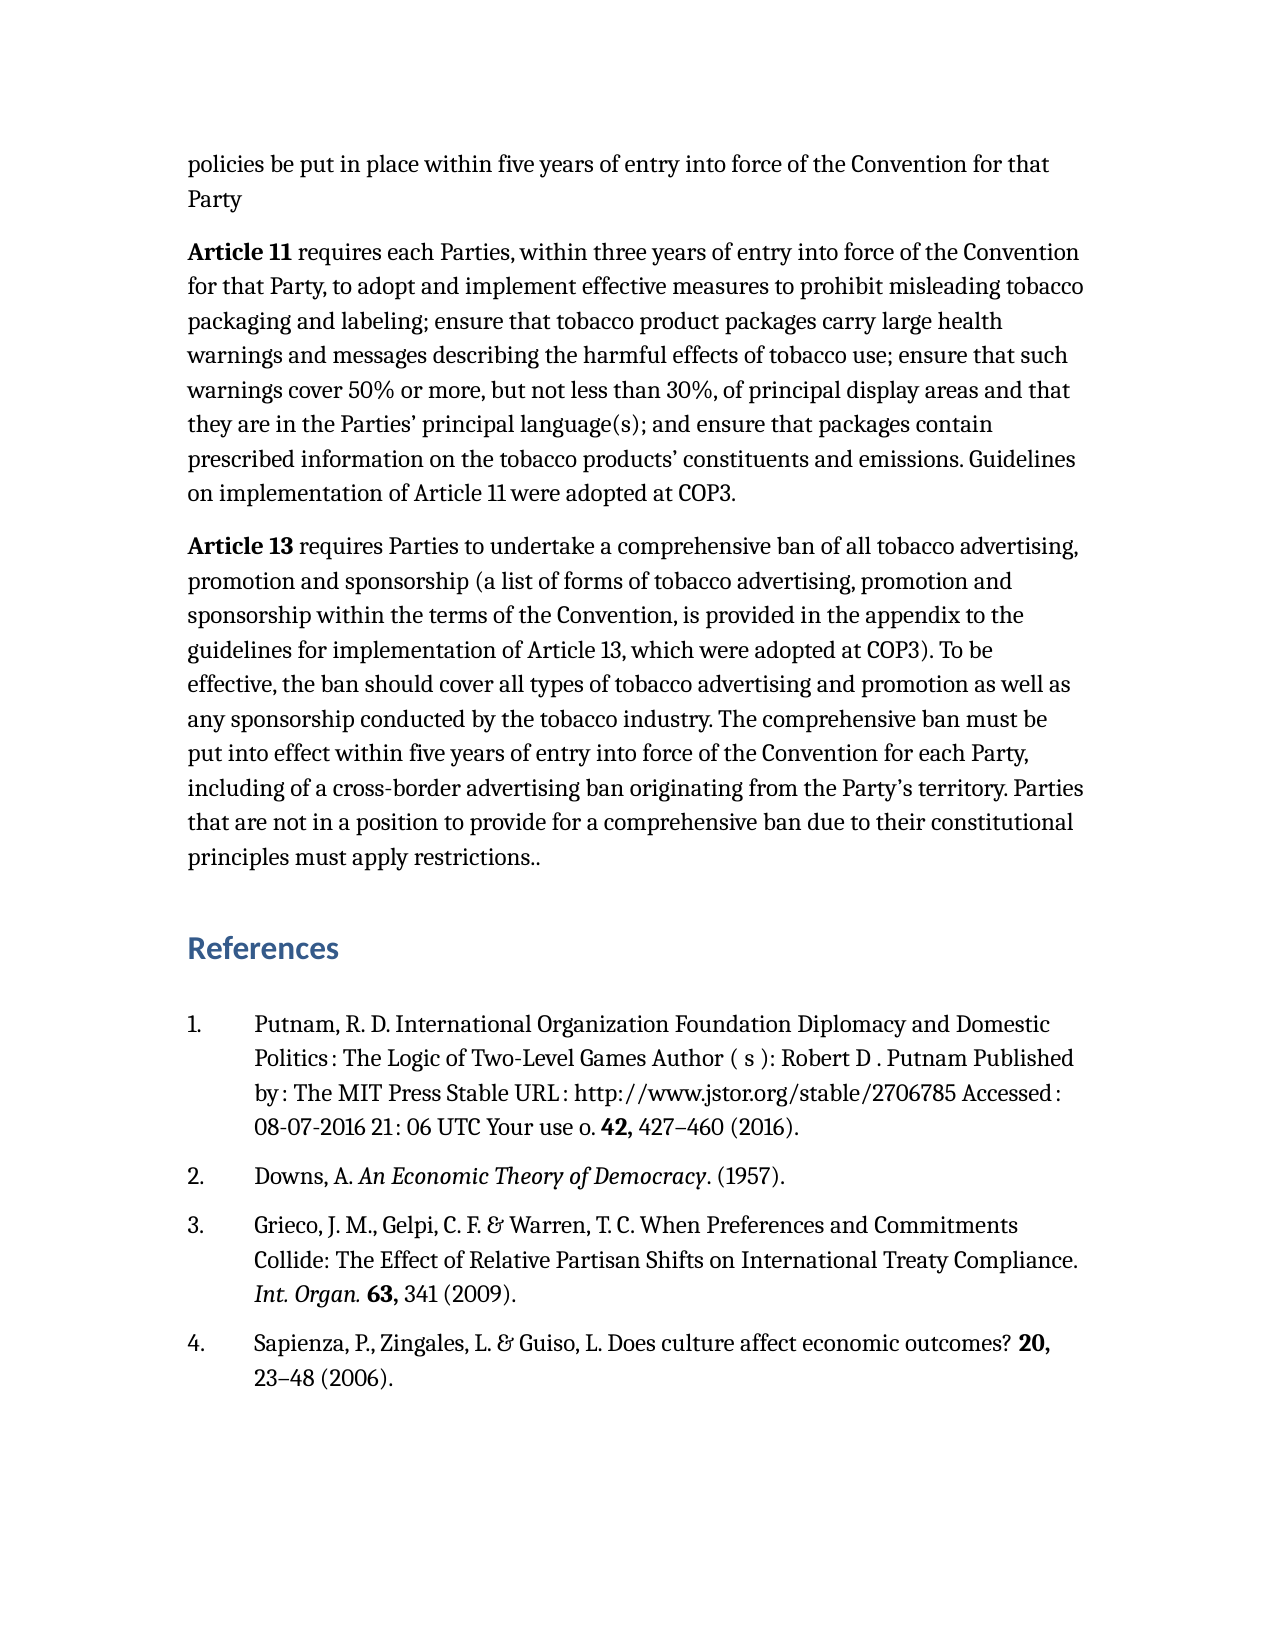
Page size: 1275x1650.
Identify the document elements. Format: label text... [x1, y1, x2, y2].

subtitle References [187, 927, 1087, 968]
text 3. Grieco, J. M., Gelpi, C. F. & Warren, T. C. When Preferences and Commitments Collide: The Effect of Relative Partisan Shifts on International Treaty Compliance. Int. Organ. 63, 341 (2009). [187, 1211, 1087, 1309]
text Article 11 requires each Parties, within three years of entry into force of the Convention for that Party, to adopt and implement effective measures to prohibit misleading tobacco packaging and labeling; ensure that tobacco product packages carry large health warnings and messages describing the harmful effects of tobacco use; ensure that such warnings cover 50% or more, but not less than 30%, of principal display areas and that they are in the Parties’ principal language(s); and ensure that packages contain prescribed information on the tobacco products’ constituents and emissions. Guidelines on implementation of Article 11 were adopted at COP3. [187, 238, 1087, 508]
text policies be put in place within five years of entry into force of the Convention for that Party [187, 150, 1087, 213]
text 1. Putnam, R. D. International Organization Foundation Diplomacy and Domestic Politics : The Logic of Two-Level Games Author ( s ): Robert D . Putnam Published by : The MIT Press Stable URL : http://www.jstor.org/stable/2706785 Accessed : 08-07-2016 21 : 06 UTC Your use o. 42, 427–460 (2016). [187, 1010, 1087, 1142]
text Article 13 requires Parties to undertake a comprehensive ban of all tobacco advertising, promotion and sponsorship (a list of forms of tobacco advertising, promotion and sponsorship within the terms of the Convention, is provided in the appendix to the guidelines for implementation of Article 13, which were adopted at COP3). To be effective, the ban should cover all types of tobacco advertising and promotion as well as any sponsorship conducted by the tobacco industry. The comprehensive ban must be put into effect within five years of entry into force of the Convention for each Party, including of a cross-border advertising ban originating from the Party’s territory. Parties that are not in a position to provide for a comprehensive ban due to their constitutional principles must apply restrictions.. [187, 532, 1087, 871]
text 4. Sapienza, P., Zingales, L. & Guiso, L. Does culture affect economic outcomes? 20, 23–48 (2006). [187, 1329, 1087, 1393]
text 2. Downs, A. An Economic Theory of Democracy. (1957). [187, 1162, 1087, 1191]
